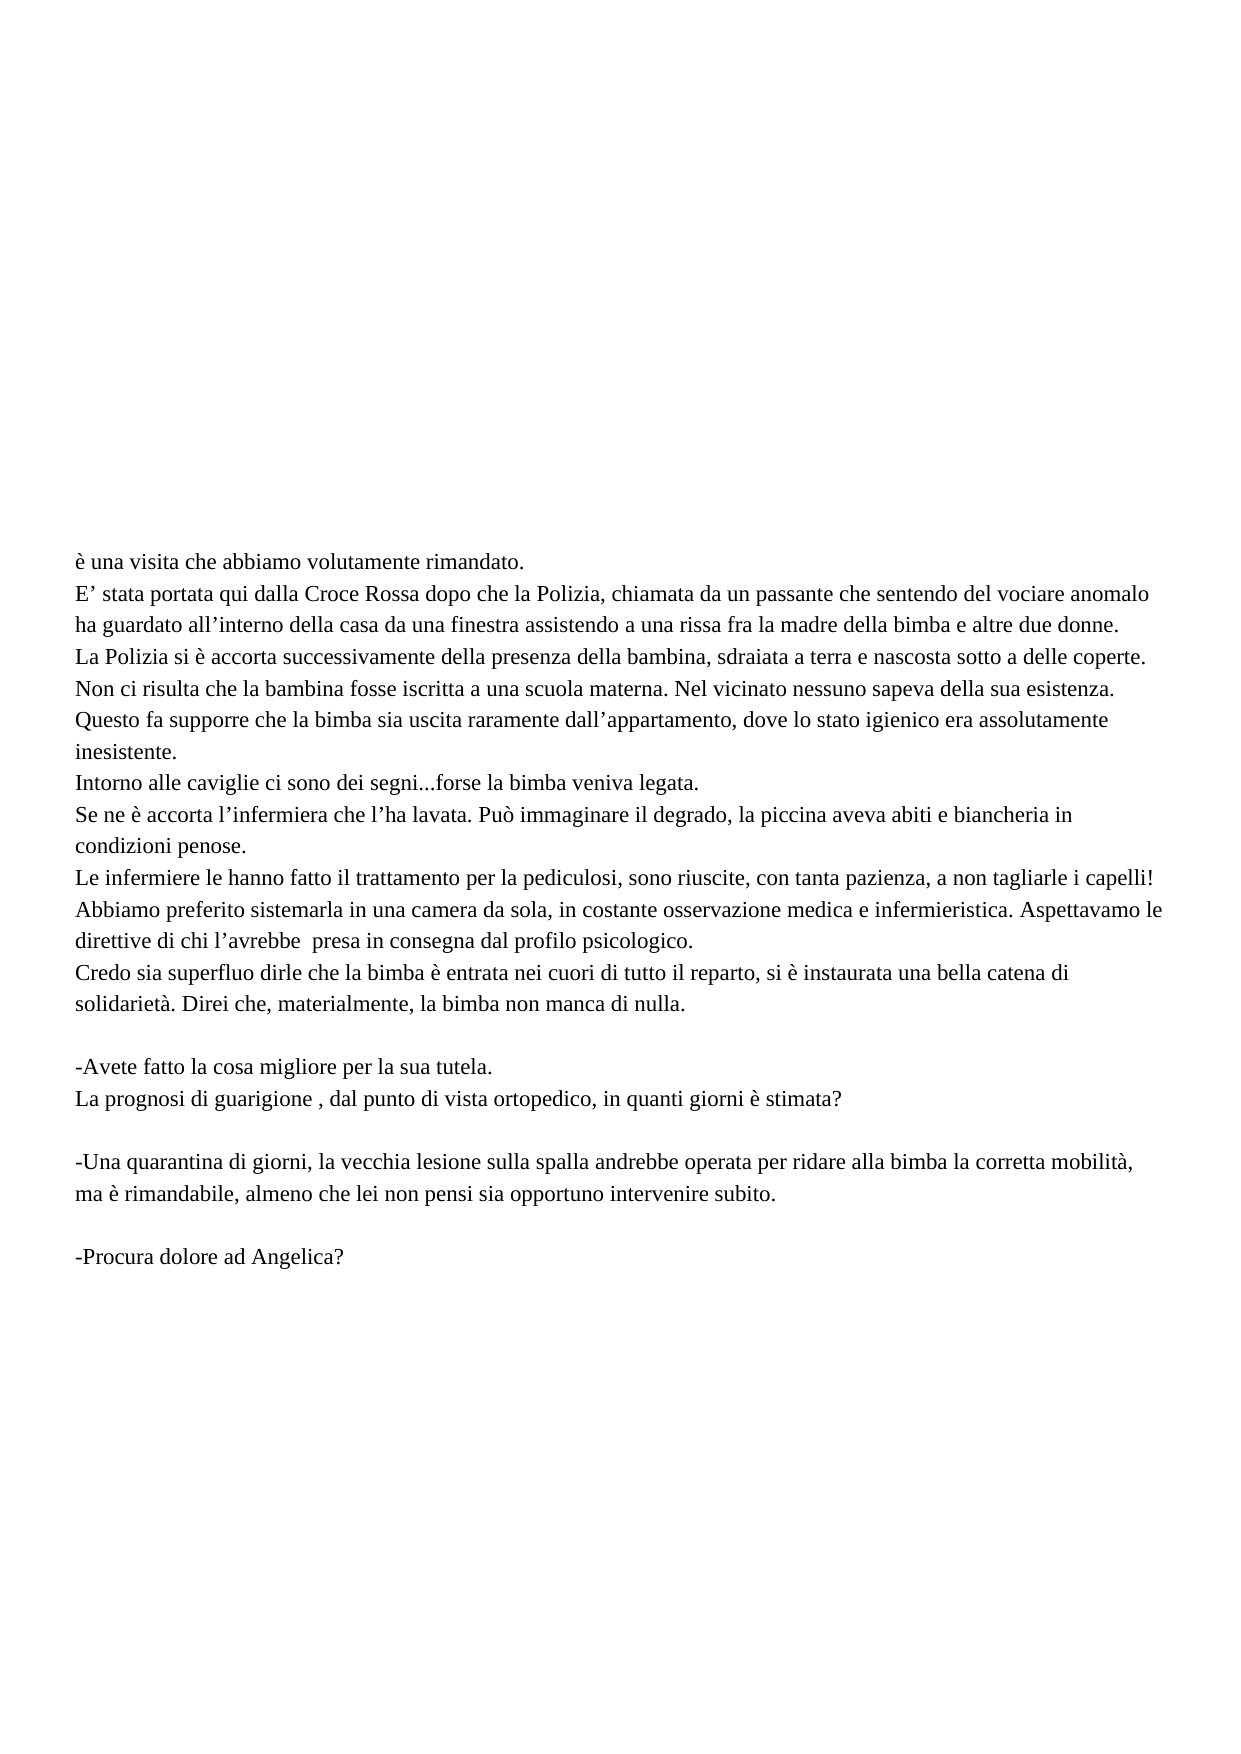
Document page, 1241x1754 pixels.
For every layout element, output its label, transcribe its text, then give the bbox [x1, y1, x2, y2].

text La Polizia si è accorta successivamente della presenza della bambina, sdraiata a terra e nascosta sotto a delle coperte. [75, 643, 1165, 669]
text Non ci risulta che la bambina fosse iscritta a una scuola materna. Nel vicinato nessuno sapeva della sua esistenza. Questo fa supporre che la bimba sia uscita raramente dall’appartamento, dove lo stato igienico era assolutamente inesistente. [75, 675, 1165, 764]
text Intorno alle caviglie ci sono dei segni...forse la bimba veniva legata. [75, 769, 1165, 796]
text Credo sia superfluo dirle che la bimba è entrata nei cuori di tutto il reparto, si è instaurata una bella catena di solidarietà. Direi che, materialmente, la bimba non manca di nulla. [75, 959, 1165, 1017]
text -Una quarantina di giorni, la vecchia lesione sulla spalla andrebbe operata per ridare alla bimba la corretta mobilità, ma è rimandabile, almeno che lei non pensi sia opportuno intervenire subito. [75, 1148, 1165, 1206]
text Se ne è accorta l’infermiera che l’ha lavata. Può immaginare il degrado, la piccina aveva abiti e biancheria in condizioni penose. [75, 801, 1165, 859]
text Le infermiere le hanno fatto il trattamento per la pediculosi, sono riuscite, con tanta pazienza, a non tagliarle i capelli! [75, 864, 1165, 890]
text è una visita che abbiamo volutamente rimandato. [75, 548, 1165, 575]
text Abbiamo preferito sistemarla in una camera da sola, in costante osservazione medica e infermieristica. Aspettavamo le direttive di chi l’avrebbe presa in consegna dal profilo psicologico. [75, 896, 1165, 953]
text La prognosi di guarigione , dal punto di vista ortopedico, in quanti giorni è stimata? [75, 1085, 1165, 1111]
text -Procura dolore ad Angelica? [75, 1243, 1165, 1269]
text E’ stata portata qui dalla Croce Rossa dopo che la Polizia, chiamata da un passante che sentendo del vociare anomalo ha guardato all’interno della casa da una finestra assistendo a una rissa fra la madre della bimba e altre due donne. [75, 580, 1165, 638]
text -Avete fatto la cosa migliore per la sua tutela. [75, 1053, 1165, 1080]
